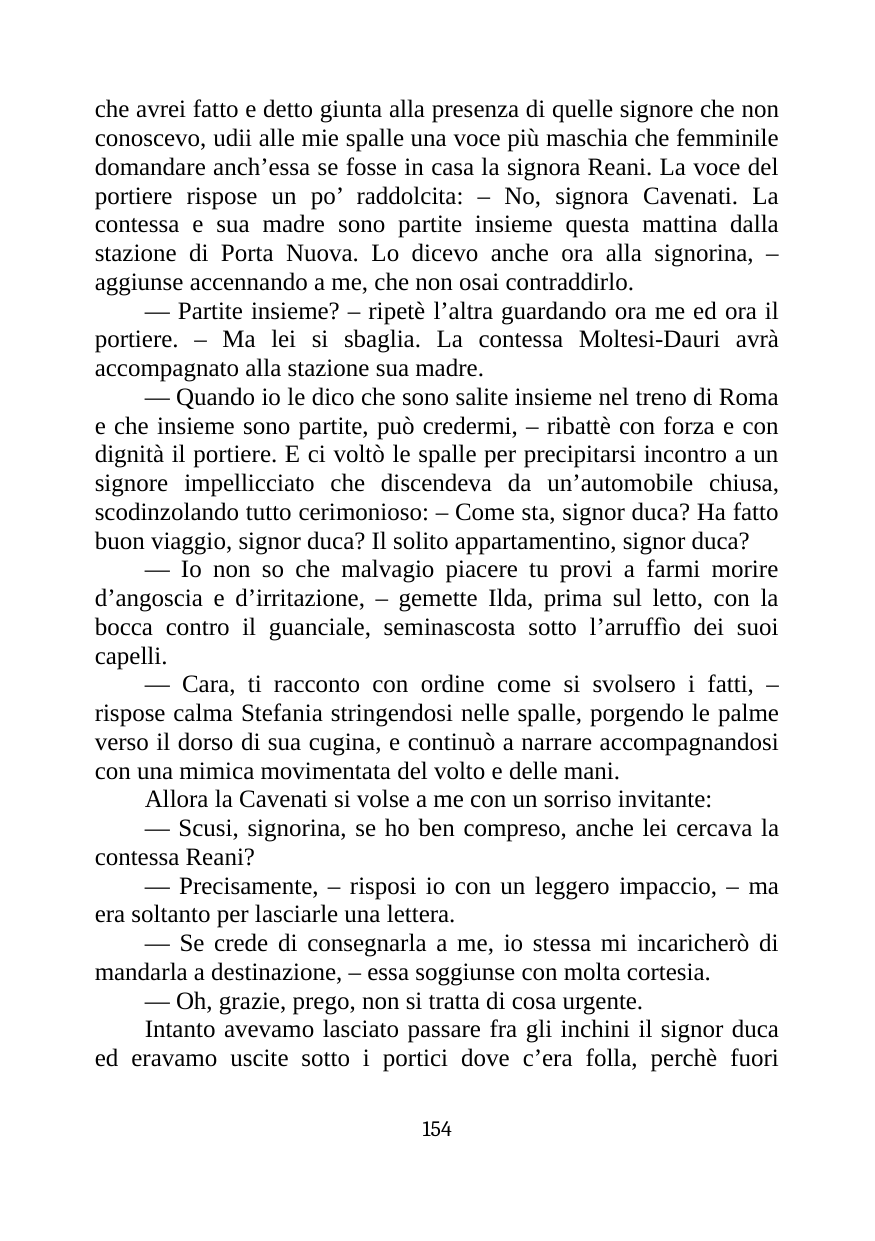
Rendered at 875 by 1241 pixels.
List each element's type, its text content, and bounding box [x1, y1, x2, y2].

text — Cara, ti racconto con ordine come si svolsero i fatti, – rispose calma Stefania stringendosi nelle spalle, porgendo le palme verso il dorso di sua cugina, e continuò a narrare accompagnandosi con una mimica movimentata del volto e delle mani. [94, 669, 779, 784]
text — Precisamente, – risposi io con un leggero impaccio, – ma era soltanto per lasciarle una lettera. [94, 871, 779, 928]
text — Se crede di consegnarla a me, io stessa mi incaricherò di mandarla a destinazione, – essa soggiunse con molta cortesia. [94, 928, 779, 986]
text — Quando io le dico che sono salite insieme nel treno di Roma e che insieme sono partite, può credermi, – ribattè con forza e con dignità il portiere. E ci voltò le spalle per precipitarsi incontro a un signore impellicciato che discendeva da un’automobile chiusa, scodinzolando tutto cerimonioso: – Come sta, signor duca? Ha fatto buon viaggio, signor duca? Il solito appartamentino, signor duca? [94, 382, 779, 554]
text — Io non so che malvagio piacere tu provi a farmi morire d’angoscia e d’irritazione, – gemette Ilda, prima sul letto, con la bocca contro il guanciale, seminascosta sotto l’arruffìo dei suoi capelli. [94, 554, 779, 669]
text Intanto avevamo lasciato passare fra gli inchini il signor duca ed eravamo uscite sotto i portici dove c’era folla, perchè fuori [94, 1014, 779, 1072]
text — Scusi, signorina, se ho ben compreso, anche lei cercava la contessa Reani? [94, 813, 779, 871]
text — Oh, grazie, prego, non si tratta di cosa urgente. [94, 986, 779, 1014]
text Allora la Cavenati si volse a me con un sorriso invitante: [94, 784, 779, 813]
text che avrei fatto e detto giunta alla presenza di quelle signore che non conoscevo, udii alle mie spalle una voce più maschia che femminile domandare anch’essa se fosse in casa la signora Reani. La voce del portiere rispose un po’ raddolcita: – No, signora Cavenati. La contessa e sua madre sono partite insieme questa mattina dalla stazione di Porta Nuova. Lo dicevo anche ora alla signorina, – aggiunse accennando a me, che non osai contraddirlo. [94, 94, 779, 296]
text — Partite insieme? – ripetè l’altra guardando ora me ed ora il portiere. – Ma lei si sbaglia. La contessa Moltesi-Dauri avrà accompagnato alla stazione sua madre. [94, 296, 779, 382]
